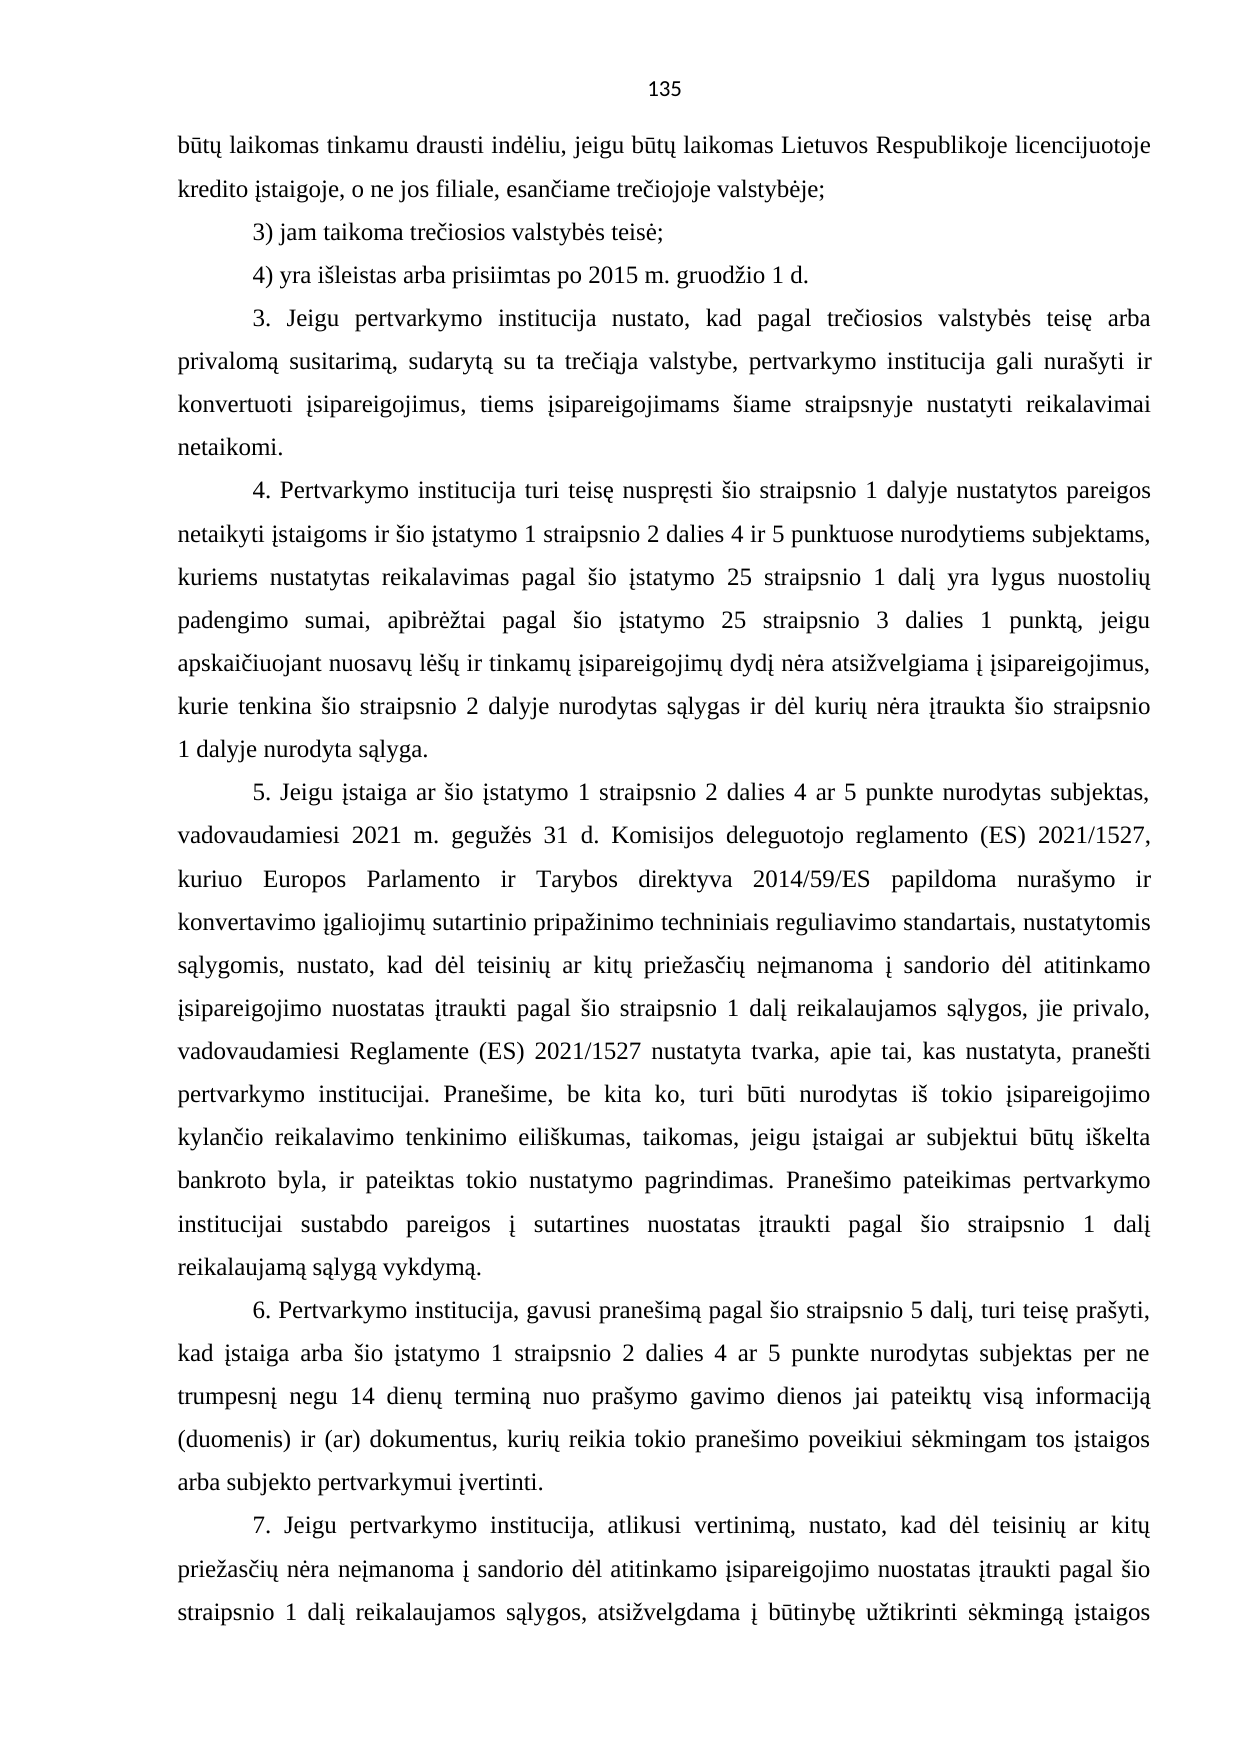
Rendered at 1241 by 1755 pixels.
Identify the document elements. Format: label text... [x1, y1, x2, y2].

text 5. Jeigu įstaiga ar šio įstatymo 1 straipsnio 2 dalies 4 ar 5 punkte nurodytas subjektas, vadovaudamiesi 2021 m. gegužės 31 d. Komisijos deleguotojo reglamento (ES) 2021/1527, kuriuo Europos Parlamento ir Tarybos direktyva 2014/59/ES papildoma nurašymo ir konvertavimo įgaliojimų sutartinio pripažinimo techniniais reguliavimo standartais, nustatytomis sąlygomis, nustato, kad dėl teisinių ar kitų priežasčių neįmanoma į sandorio dėl atitinkamo įsipareigojimo nuostatas įtraukti pagal šio straipsnio 1 dalį reikalaujamos sąlygos, jie privalo, vadovaudamiesi Reglamente (ES) 2021/1527 nustatyta tvarka, apie tai, kas nustatyta, pranešti pertvarkymo institucijai. Pranešime, be kita ko, turi būti nurodytas iš tokio įsipareigojimo kylančio reikalavimo tenkinimo eiliškumas, taikomas, jeigu įstaigai ar subjektui būtų iškelta bankroto byla, ir pateiktas tokio nustatymo pagrindimas. Pranešimo pateikimas pertvarkymo institucijai sustabdo pareigos į sutartines nuostatas įtraukti pagal šio straipsnio 1 dalį reikalaujamą sąlygą vykdymą. [177, 777, 1152, 1281]
text 7. Jeigu pertvarkymo institucija, atlikusi vertinimą, nustato, kad dėl teisinių ar kitų priežasčių nėra neįmanoma į sandorio dėl atitinkamo įsipareigojimo nuostatas įtraukti pagal šio straipsnio 1 dalį reikalaujamos sąlygos, atsižvelgdama į būtinybę užtikrinti sėkmingą įstaigos [177, 1511, 1152, 1626]
text 4) yra išleistas arba prisiimtas po 2015 m. gruodžio 1 d. [177, 260, 1152, 289]
text būtų laikomas tinkamu drausti indėliu, jeigu būtų laikomas Lietuvos Respublikoje licencijuotoje kredito įstaigoje, o ne jos filiale, esančiame trečiojoje valstybėje; [177, 131, 1152, 202]
text 6. Pertvarkymo institucija, gavusi pranešimą pagal šio straipsnio 5 dalį, turi teisę prašyti, kad įstaiga arba šio įstatymo 1 straipsnio 2 dalies 4 ar 5 punkte nurodytas subjektas per ne trumpesnį negu 14 dienų terminą nuo prašymo gavimo dienos jai pateiktų visą informaciją (duomenis) ir (ar) dokumentus, kurių reikia tokio pranešimo poveikiui sėkmingam tos įstaigos arba subjekto pertvarkymui įvertinti. [177, 1295, 1152, 1496]
text 3. Jeigu pertvarkymo institucija nustato, kad pagal trečiosios valstybės teisę arba privalomą susitarimą, sudarytą su ta trečiąja valstybe, pertvarkymo institucija gali nurašyti ir konvertuoti įsipareigojimus, tiems įsipareigojimams šiame straipsnyje nustatyti reikalavimai netaikomi. [177, 303, 1152, 461]
text 4. Pertvarkymo institucija turi teisę nuspręsti šio straipsnio 1 dalyje nustatytos pareigos netaikyti įstaigoms ir šio įstatymo 1 straipsnio 2 dalies 4 ir 5 punktuose nurodytiems subjektams, kuriems nustatytas reikalavimas pagal šio įstatymo 25 straipsnio 1 dalį yra lygus nuostolių padengimo sumai, apibrėžtai pagal šio įstatymo 25 straipsnio 3 dalies 1 punktą, jeigu apskaičiuojant nuosavų lėšų ir tinkamų įsipareigojimų dydį nėra atsižvelgiama į įsipareigojimus, kurie tenkina šio straipsnio 2 dalyje nurodytas sąlygas ir dėl kurių nėra įtraukta šio straipsnio 1 dalyje nurodyta sąlyga. [177, 476, 1152, 763]
text 3) jam taikoma trečiosios valstybės teisė; [177, 217, 1152, 246]
